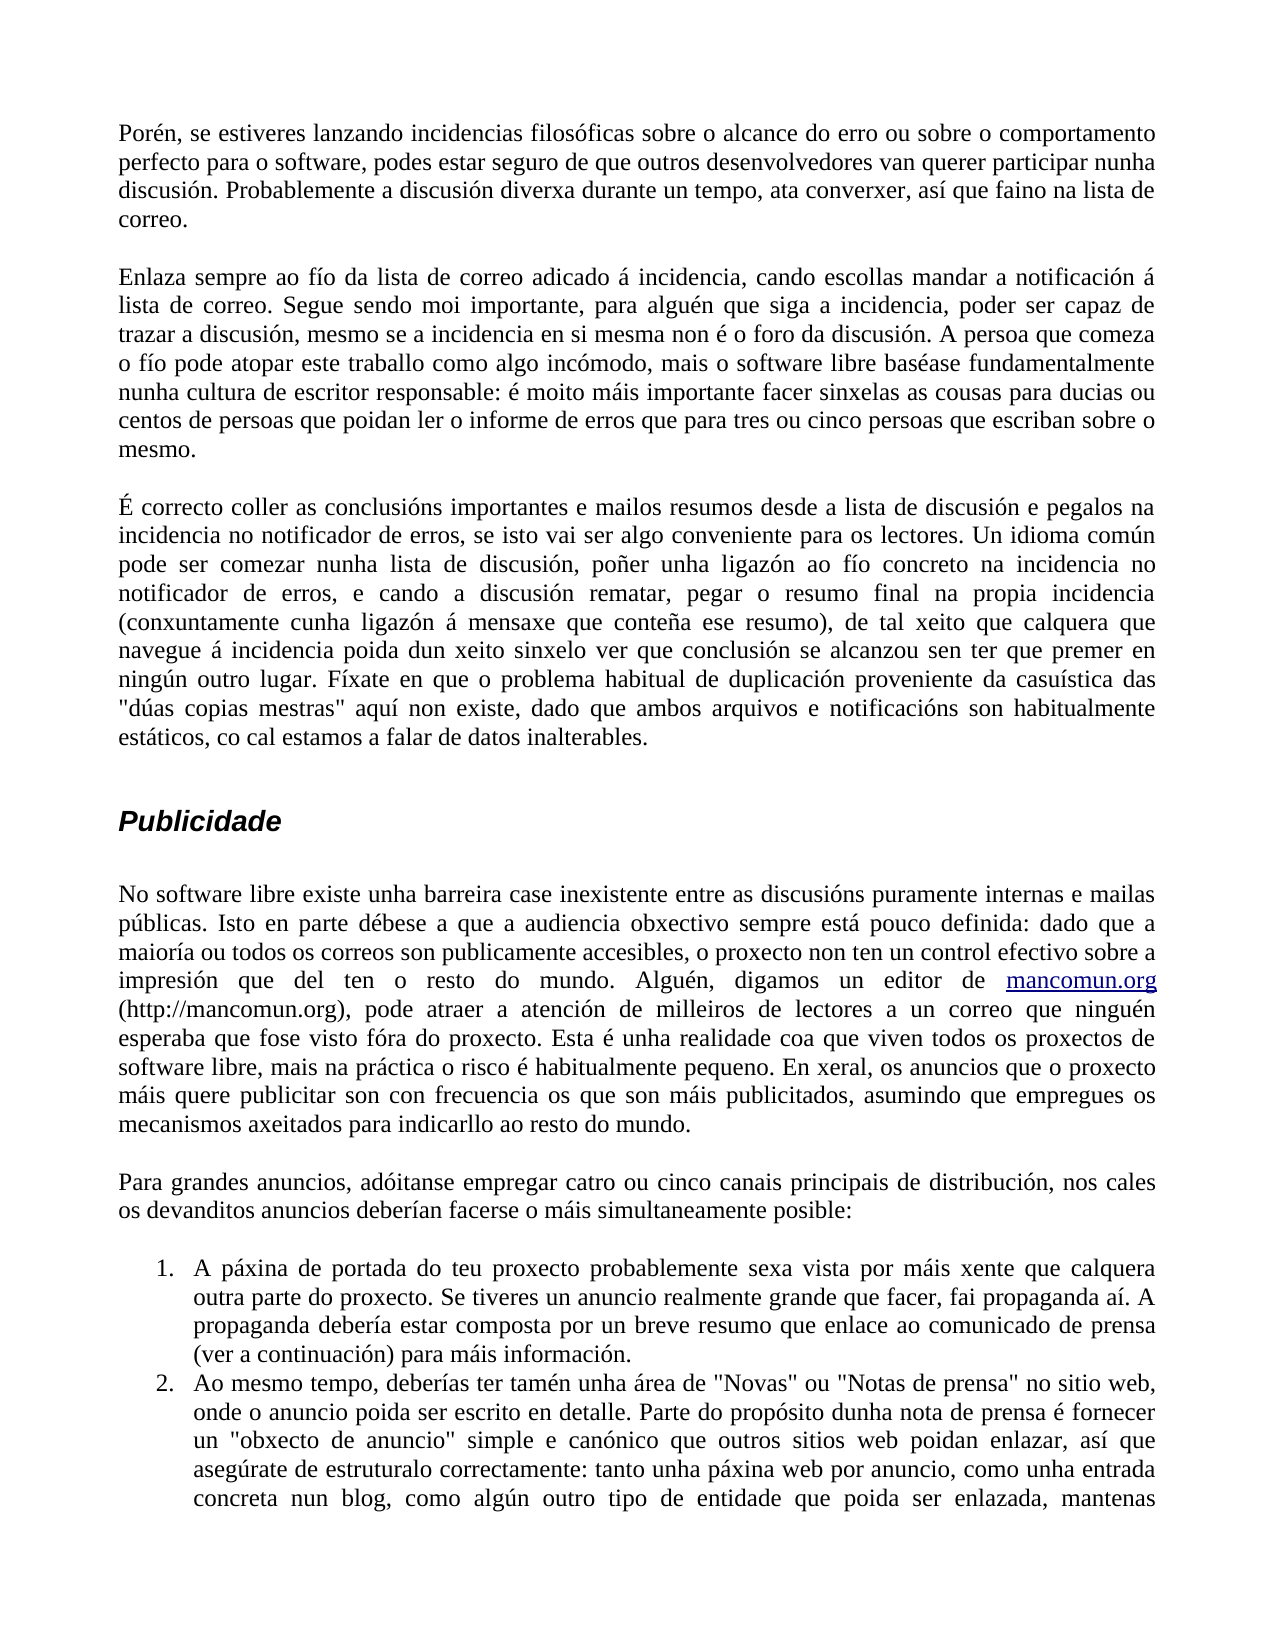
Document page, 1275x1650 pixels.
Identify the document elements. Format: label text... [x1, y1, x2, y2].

text No software libre existe unha barreira case inexistente entre as discusións puramente internas e mailas públicas. Isto en parte débese a que a audiencia obxectivo sempre está pouco definida: dado que a maioría ou todos os correos son publicamente accesibles, o proxecto non ten un control efectivo sobre a impresión que del ten o resto do mundo. Alguén, digamos un editor de mancomun.org (http://mancomun.org), pode atraer a atención de milleiros de lectores a un correo que ninguén esperaba que fose visto fóra do proxecto. Esta é unha realidade coa que viven todos os proxectos de software libre, mais na práctica o risco é habitualmente pequeno. En xeral, os anuncios que o proxecto máis quere publicitar son con frecuencia os que son máis publicitados, asumindo que empregues os mecanismos axeitados para indicarllo ao resto do mundo. [118, 879, 1157, 1138]
list Ao mesmo tempo, deberías ter tamén unha área de "Novas" ou "Notas de prensa" no sitio web, onde o anuncio poida ser escrito en detalle. Parte do propósito dunha nota de prensa é fornecer un "obxecto de anuncio" simple e canónico que outros sitios web poidan enlazar, así que asegúrate de estruturalo correctamente: tanto unha páxina web por anuncio, como unha entrada concreta nun blog, como algún outro tipo de entidade que poida ser enlazada, mantenas [156, 1368, 1157, 1512]
subtitle Publicidade [118, 804, 1157, 838]
text Enlaza sempre ao fío da lista de correo adicado á incidencia, cando escollas mandar a notificación á lista de correo. Segue sendo moi importante, para alguén que siga a incidencia, poder ser capaz de trazar a discusión, mesmo se a incidencia en si mesma non é o foro da discusión. A persoa que comeza o fío pode atopar este traballo como algo incómodo, mais o software libre baséase fundamentalmente nunha cultura de escritor responsable: é moito máis importante facer sinxelas as cousas para ducias ou centos de persoas que poidan ler o informe de erros que para tres ou cinco persoas que escriban sobre o mesmo. [118, 262, 1157, 463]
text Para grandes anuncios, adóitanse empregar catro ou cinco canais principais de distribución, nos cales os devanditos anuncios deberían facerse o máis simultaneamente posible: [118, 1167, 1157, 1224]
list A páxina de portada do teu proxecto probablemente sexa vista por máis xente que calquera outra parte do proxecto. Se tiveres un anuncio realmente grande que facer, fai propaganda aí. A propaganda debería estar composta por un breve resumo que enlace ao comunicado de prensa (ver a continuación) para máis información. [156, 1253, 1157, 1368]
text Porén, se estiveres lanzando incidencias filosóficas sobre o alcance do erro ou sobre o comportamento perfecto para o software, podes estar seguro de que outros desenvolvedores van querer participar nunha discusión. Probablemente a discusión diverxa durante un tempo, ata converxer, así que faino na lista de correo. [118, 118, 1157, 233]
text É correcto coller as conclusións importantes e mailos resumos desde a lista de discusión e pegalos na incidencia no notificador de erros, se isto vai ser algo conveniente para os lectores. Un idioma común pode ser comezar nunha lista de discusión, poñer unha ligazón ao fío concreto na incidencia no notificador de erros, e cando a discusión rematar, pegar o resumo final na propia incidencia (conxuntamente cunha ligazón á mensaxe que conteña ese resumo), de tal xeito que calquera que navegue á incidencia poida dun xeito sinxelo ver que conclusión se alcanzou sen ter que premer en ningún outro lugar. Fíxate en que o problema habitual de duplicación proveniente da casuística das "dúas copias mestras" aquí non existe, dado que ambos arquivos e notificacións son habitualmente estáticos, co cal estamos a falar de datos inalterables. [118, 492, 1157, 751]
